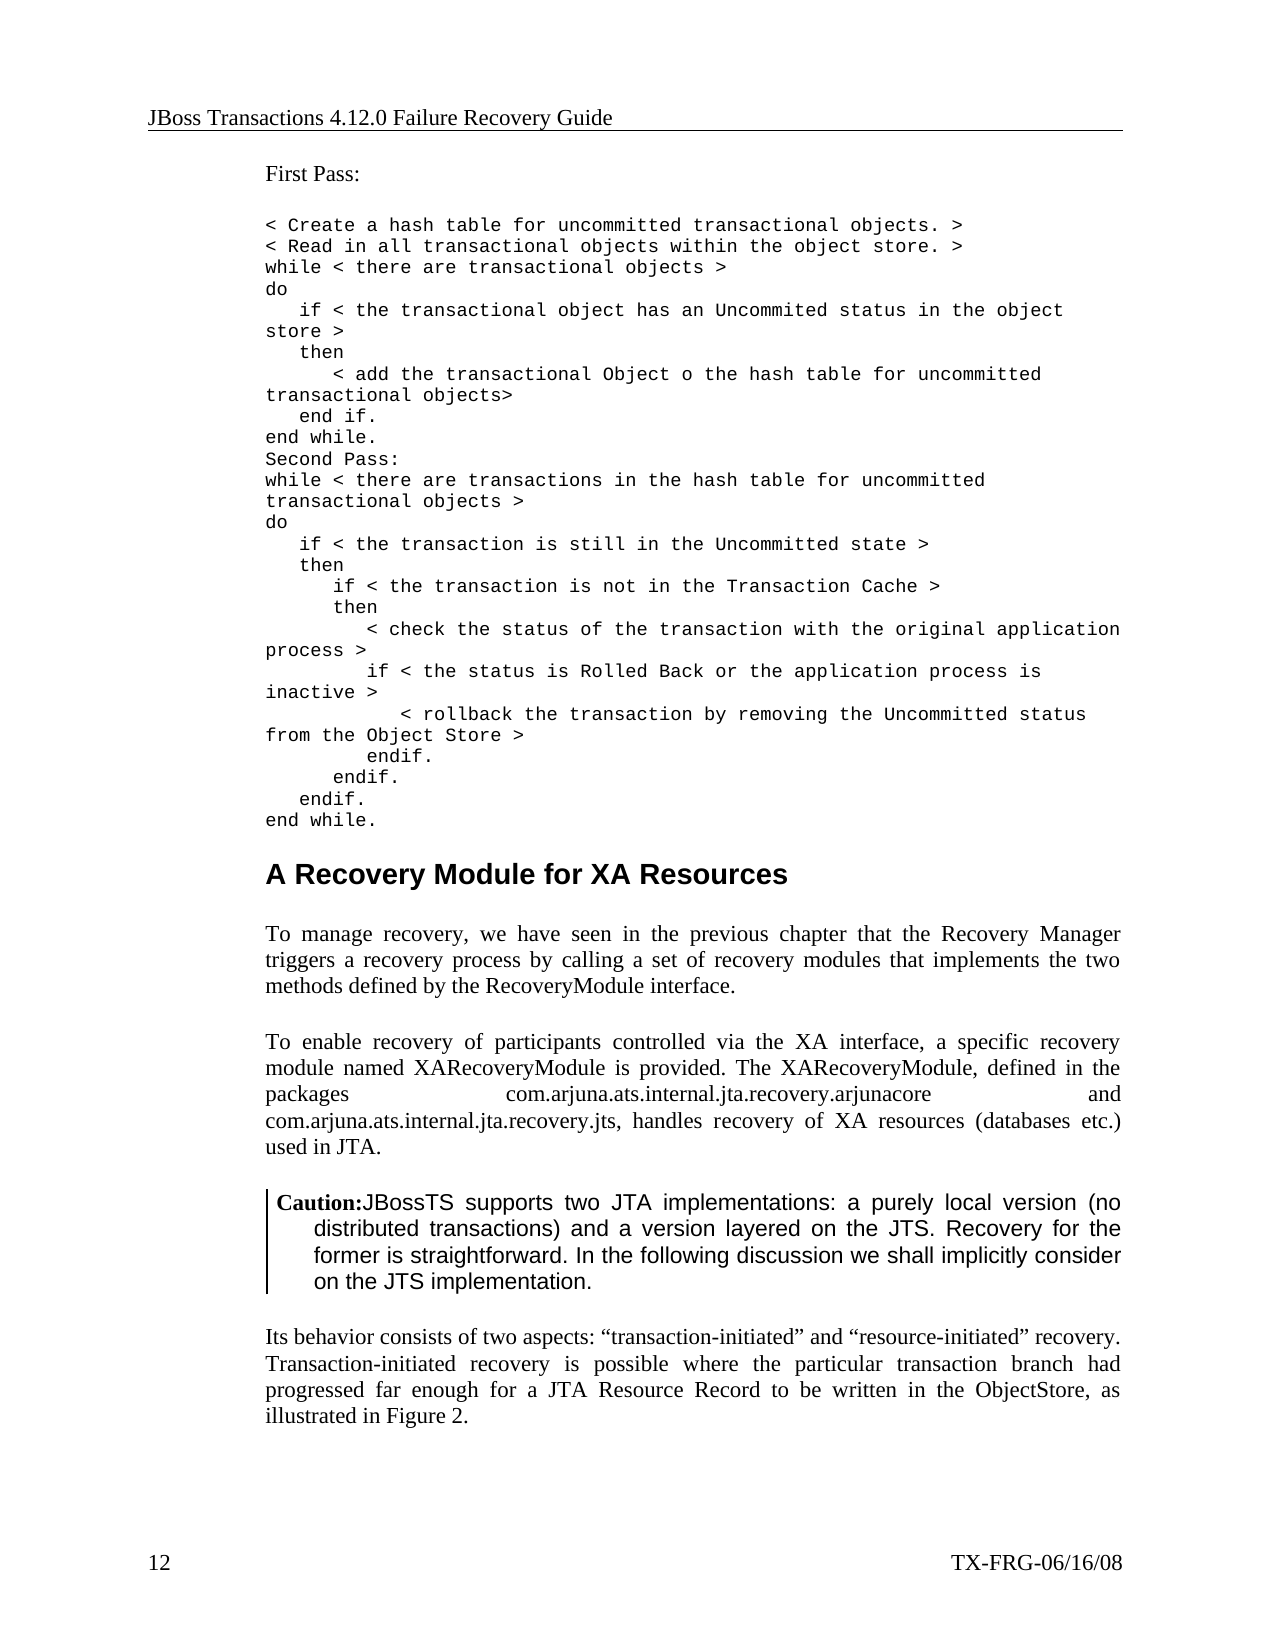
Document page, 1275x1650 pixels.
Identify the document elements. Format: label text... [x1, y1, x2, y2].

text if < the transaction is still in the Uncommitted state > [265, 534, 1122, 556]
text if < the transactional object has an Uncommited status in the object store > [265, 301, 1122, 343]
subtitle A Recovery Module for XA Resources [153, 857, 1084, 890]
text if < the status is Rolled Back or the application process is inactive > [265, 662, 1122, 704]
text while < there are transactional objects > [265, 258, 1122, 279]
text Second Pass: [265, 449, 1122, 471]
text < check the status of the transaction with the original application process > [265, 619, 1122, 662]
text if < the transaction is not in the Transaction Cache > [265, 577, 1122, 598]
text end while. [265, 811, 1122, 832]
text < Read in all transactional objects within the object store. > [265, 237, 1122, 258]
text < Create a hash table for uncommitted transactional objects. > [265, 216, 1122, 237]
list JBossTS supports two JTA implementations: a purely local version (no distributed transactions) and a version layered on the JTS. Recovery for the former is straightforward. In the following discussion we shall implicitly consider on the JTS implementation. [268, 1189, 1122, 1294]
text To enable recovery of participants controlled via the XA interface, a specific recovery module named XARecoveryModule is provided. The XARecoveryModule, defined in the packages com.arjuna.ats.internal.jta.recovery.arjunacore and com.arjuna.ats.internal.jta.recovery.jts, handles recovery of XA resources (databases etc.) used in JTA. [265, 1028, 1122, 1159]
text endif. [265, 768, 1122, 789]
text end while. [265, 428, 1122, 449]
text while < there are transactions in the hash table for uncommitted transactional objects > [265, 471, 1122, 513]
text do [265, 513, 1122, 534]
text endif. [265, 789, 1122, 811]
text endif. [265, 747, 1122, 768]
text < add the transactional Object o the hash table for uncommitted transactional objects> [265, 364, 1122, 407]
text Its behavior consists of two aspects: “transaction-initiated” and “resource-initiated” recovery. Transaction-initiated recovery is possible where the particular transaction branch had progressed far enough for a JTA Resource Record to be written in the ObjectStore, as illustrated in Figure 2. [265, 1323, 1122, 1429]
text then [265, 598, 1122, 619]
text First Pass: [265, 160, 1122, 186]
text then [265, 343, 1122, 364]
text then [265, 556, 1122, 577]
text end if. [265, 407, 1122, 428]
text do [265, 279, 1122, 301]
text < rollback the transaction by removing the Uncommitted status from the Object Store > [265, 704, 1122, 747]
text To manage recovery, we have seen in the previous chapter that the Recovery Manager triggers a recovery process by calling a set of recovery modules that implements the two methods defined by the RecoveryModule interface. [265, 919, 1122, 999]
